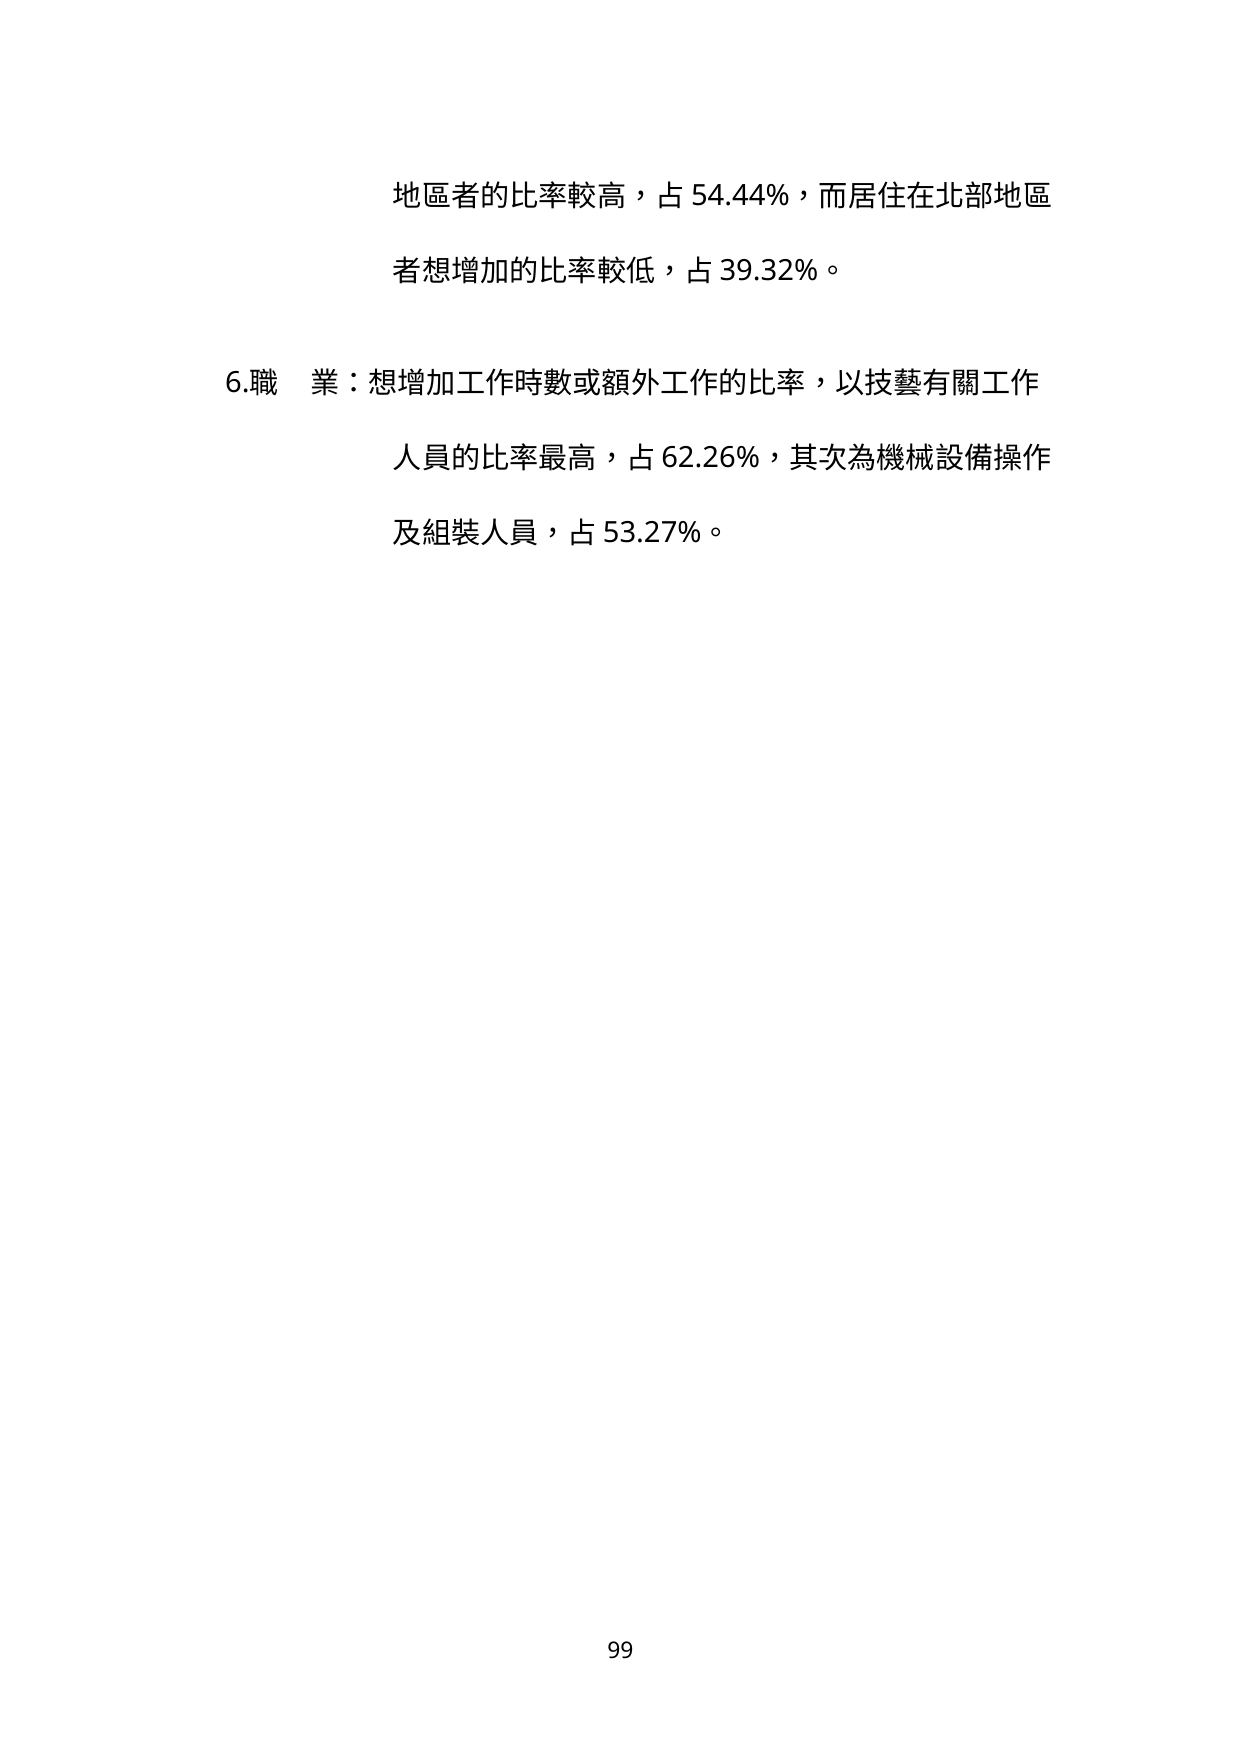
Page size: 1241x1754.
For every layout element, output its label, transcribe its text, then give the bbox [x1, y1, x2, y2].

text 6.職業：想增加工作時數或額外工作的比率，以技藝有關工作人員的比率最高，占62.26%，其次為機械設備操作及組裝人員，占53.27%。 [225, 337, 1053, 562]
text 地區者的比率較高，占54.44%，而居住在北部地區者想增加的比率較低，占39.32%。 [225, 150, 1053, 300]
